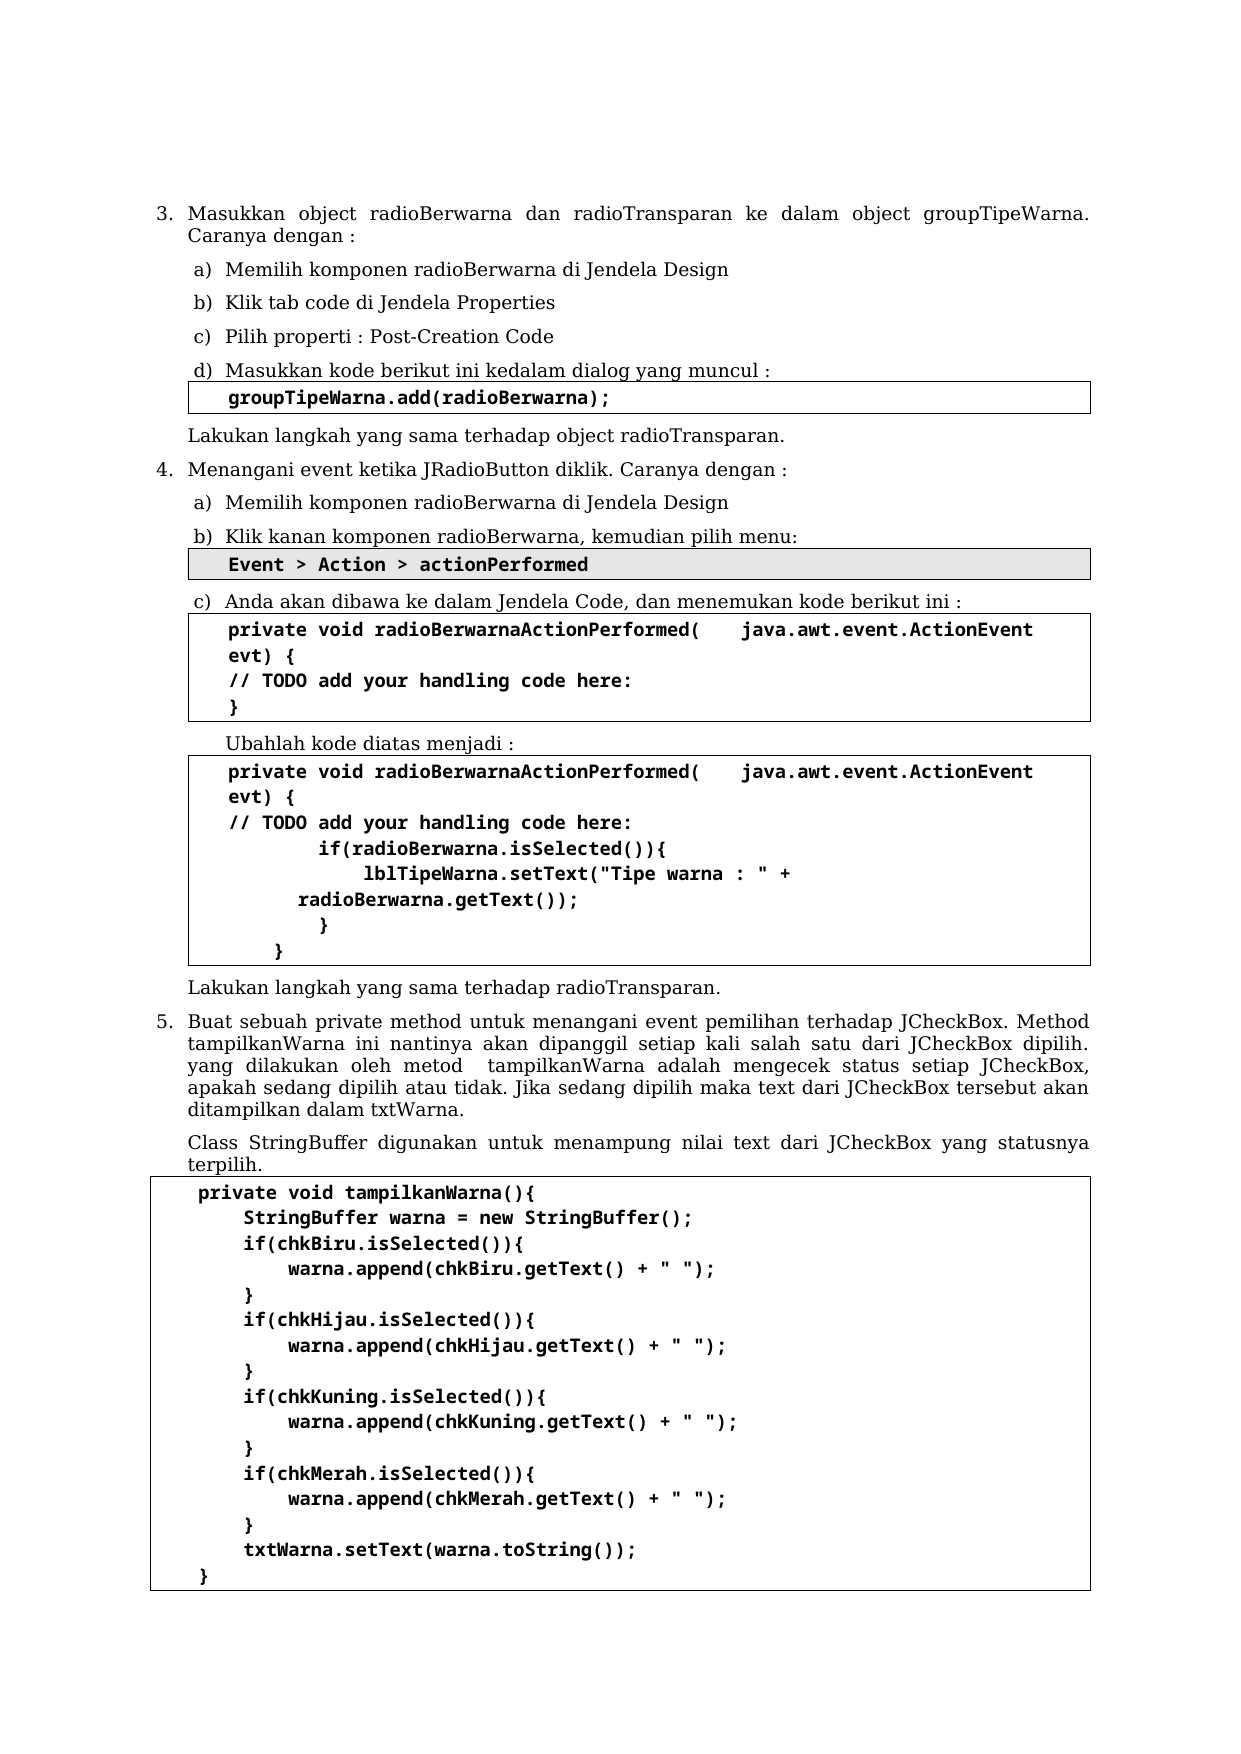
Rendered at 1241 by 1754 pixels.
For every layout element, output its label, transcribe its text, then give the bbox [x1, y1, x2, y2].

text warna.append(chkHijau.getText() + " "); [151, 1329, 1090, 1354]
text if(chkMerah.isSelected()){ [151, 1457, 1090, 1482]
text warna.append(chkKuning.getText() + " "); [151, 1406, 1090, 1431]
list Anda akan dibawa ke dalam Jendela Code, dan menemukan kode berikut ini : [187, 591, 1091, 613]
list } [189, 690, 1090, 721]
list Menangani event ketika JRadioButton diklik. Caranya dengan : [150, 459, 1091, 481]
list private void radioBerwarnaActionPerformed( java.awt.event.ActionEvent evt) { [189, 614, 1090, 664]
text if(chkBiru.isSelected()){ [151, 1227, 1090, 1252]
text } [151, 1354, 1090, 1380]
text private void tampilkanWarna(){ [151, 1177, 1090, 1201]
text warna.append(chkBiru.getText() + " "); [151, 1252, 1090, 1278]
list Ubahlah kode diatas menjadi : [187, 733, 1091, 755]
text } [151, 1278, 1090, 1303]
list } [189, 908, 1090, 934]
list Klik tab code di Jendela Properties [187, 292, 1091, 314]
list if(radioBerwarna.isSelected()){ [189, 832, 1090, 857]
text } [151, 1559, 1090, 1590]
text txtWarna.setText(warna.toString()); [151, 1533, 1090, 1559]
text } [151, 1431, 1090, 1457]
list Klik kanan komponen radioBerwarna, kemudian pilih menu: [187, 526, 1091, 548]
text warna.append(chkMerah.getText() + " "); [151, 1482, 1090, 1508]
list Class StringBuffer digunakan untuk menampung nilai text dari JCheckBox yang statusnya terpilih. [150, 1132, 1091, 1176]
list lblTipeWarna.setText("Tipe warna : " + radioBerwarna.getText()); [189, 857, 1090, 908]
list groupTipeWarna.add(radioBerwarna); [189, 382, 1090, 413]
list Buat sebuah private method untuk menangani event pemilihan terhadap JCheckBox. Method tampilkanWarna ini nantinya akan dipanggil setiap kali salah satu dari JCheckBox dipilih. yang dilakukan oleh metod tampilkanWarna adalah mengecek status setiap JCheckBox, apakah sedang dipilih atau tidak. Jika sedang dipilih maka text dari JCheckBox tersebut akan ditampilkan dalam txtWarna. [150, 1011, 1091, 1120]
text if(chkKuning.isSelected()){ [151, 1380, 1090, 1406]
list Event > Action > actionPerformed [189, 549, 1090, 579]
text StringBuffer warna = new StringBuffer(); [151, 1201, 1090, 1227]
list Lakukan langkah yang sama terhadap object radioTransparan. [150, 425, 1091, 447]
list private void radioBerwarnaActionPerformed( java.awt.event.ActionEvent evt) { [189, 756, 1090, 806]
list // TODO add your handling code here: [189, 806, 1090, 832]
list Memilih komponen radioBerwarna di Jendela Design [187, 259, 1091, 281]
list } [189, 934, 1090, 965]
list Masukkan kode berikut ini kedalam dialog yang muncul : [187, 359, 1091, 381]
list Memilih komponen radioBerwarna di Jendela Design [187, 492, 1091, 514]
list Pilih properti : Post-Creation Code [187, 326, 1091, 348]
text if(chkHijau.isSelected()){ [151, 1303, 1090, 1329]
list Lakukan langkah yang sama terhadap radioTransparan. [150, 977, 1091, 999]
text } [151, 1508, 1090, 1533]
list // TODO add your handling code here: [189, 664, 1090, 690]
list Masukkan object radioBerwarna dan radioTransparan ke dalam object groupTipeWarna. Caranya dengan : [150, 203, 1091, 247]
